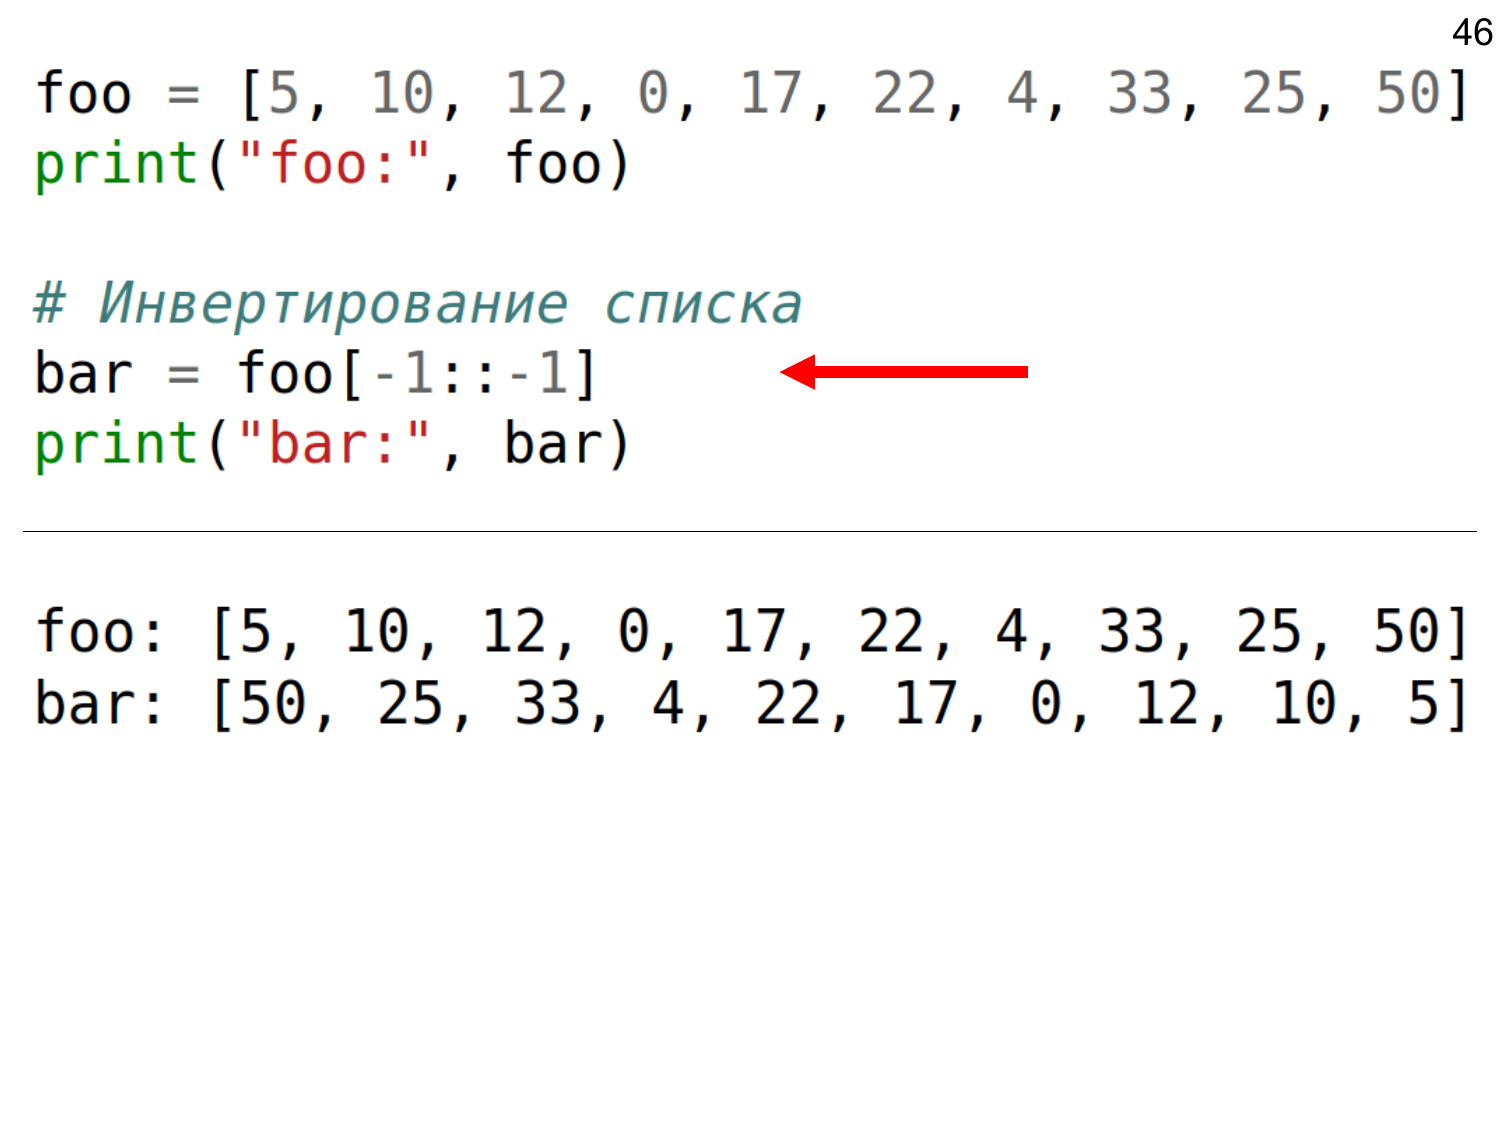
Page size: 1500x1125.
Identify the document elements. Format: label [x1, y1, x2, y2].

picture [23, 54, 1477, 488]
picture [23, 584, 1477, 751]
